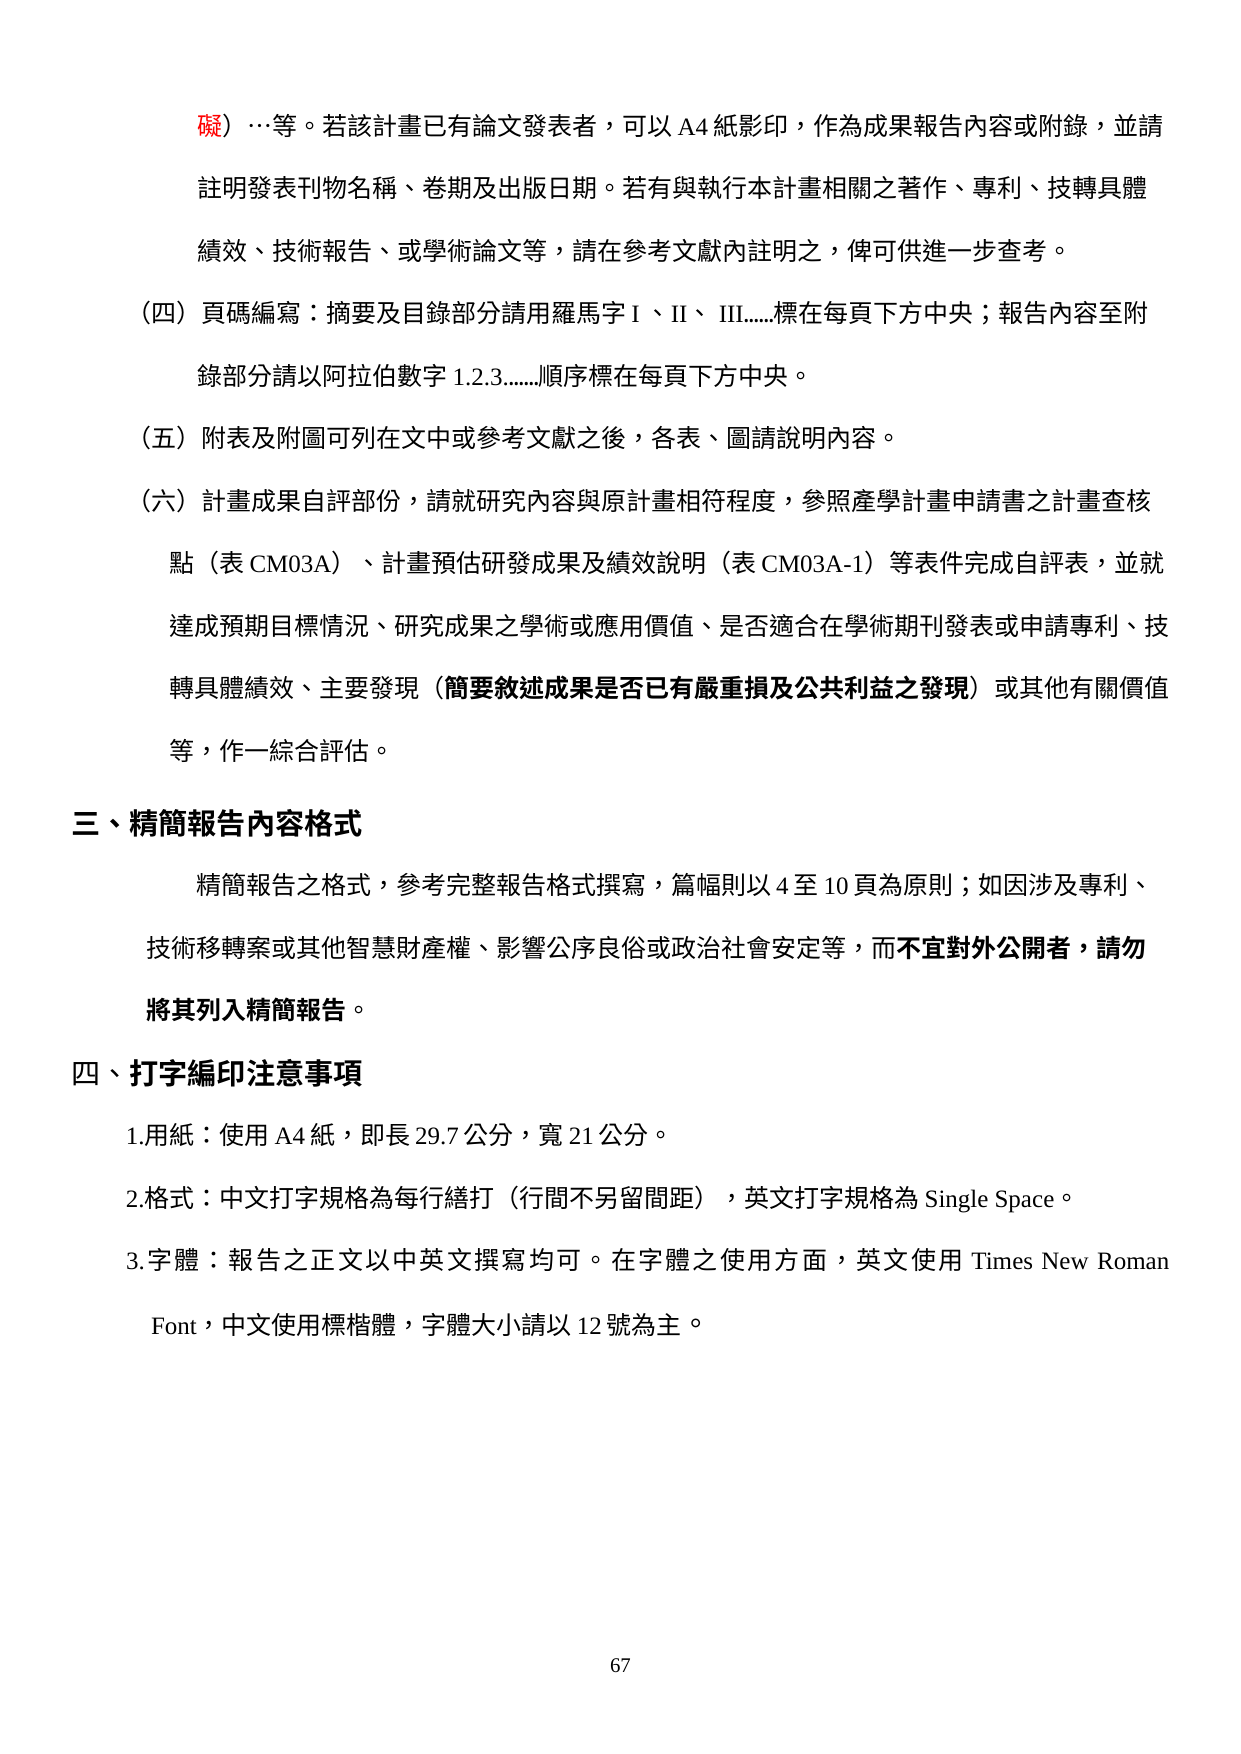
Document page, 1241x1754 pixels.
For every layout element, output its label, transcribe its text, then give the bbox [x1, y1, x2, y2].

text 礙）…等。若該計畫已有論文發表者，可以A4紙影印，作為成果報告內容或附錄，並請註明發表刊物名稱、卷期及出版日期。若有與執行本計畫相關之著作、專利、技轉具體績效、技術報告、或學術論文等，請在參考文獻內註明之，俾可供進一步查考。 [126, 83, 1169, 270]
text 2.格式：中文打字規格為每行繕打（行間不另留間距），英文打字規格為Single Space。 [126, 1155, 1169, 1217]
text 3.字體：報告之正文以中英文撰寫均可。在字體之使用方面，英文使用Times New Roman Font，中文使用標楷體，字體大小請以12號為主。 [126, 1217, 1169, 1342]
text 三、精簡報告內容格式 [71, 780, 1169, 842]
text 精簡報告之格式，參考完整報告格式撰寫，篇幅則以4至10頁為原則；如因涉及專利、技術移轉案或其他智慧財產權、影響公序良俗或政治社會安定等，而不宜對外公開者，請勿將其列入精簡報告。 [146, 842, 1169, 1030]
text （四）頁碼編寫：摘要及目錄部分請用羅馬字I 、II、 III……標在每頁下方中央；報告內容至附錄部分請以阿拉伯數字1.2.3.……順序標在每頁下方中央。 [126, 270, 1169, 395]
text （五）附表及附圖可列在文中或參考文獻之後，各表、圖請說明內容。 [126, 395, 1169, 458]
text 四、打字編印注意事項 [71, 1030, 1169, 1092]
text 1.用紙：使用A4紙，即長29.7公分，寬21公分。 [126, 1092, 1169, 1155]
text （六）計畫成果自評部份，請就研究內容與原計畫相符程度，參照產學計畫申請書之計畫查核點（表CM03A）、計畫預估研發成果及績效說明（表CM03A-1）等表件完成自評表，並就達成預期目標情況、研究成果之學術或應用價值、是否適合在學術期刊發表或申請專利、技轉具體績效、主要發現（簡要敘述成果是否已有嚴重損及公共利益之發現）或其他有關價值等，作一綜合評估。 [126, 458, 1169, 770]
